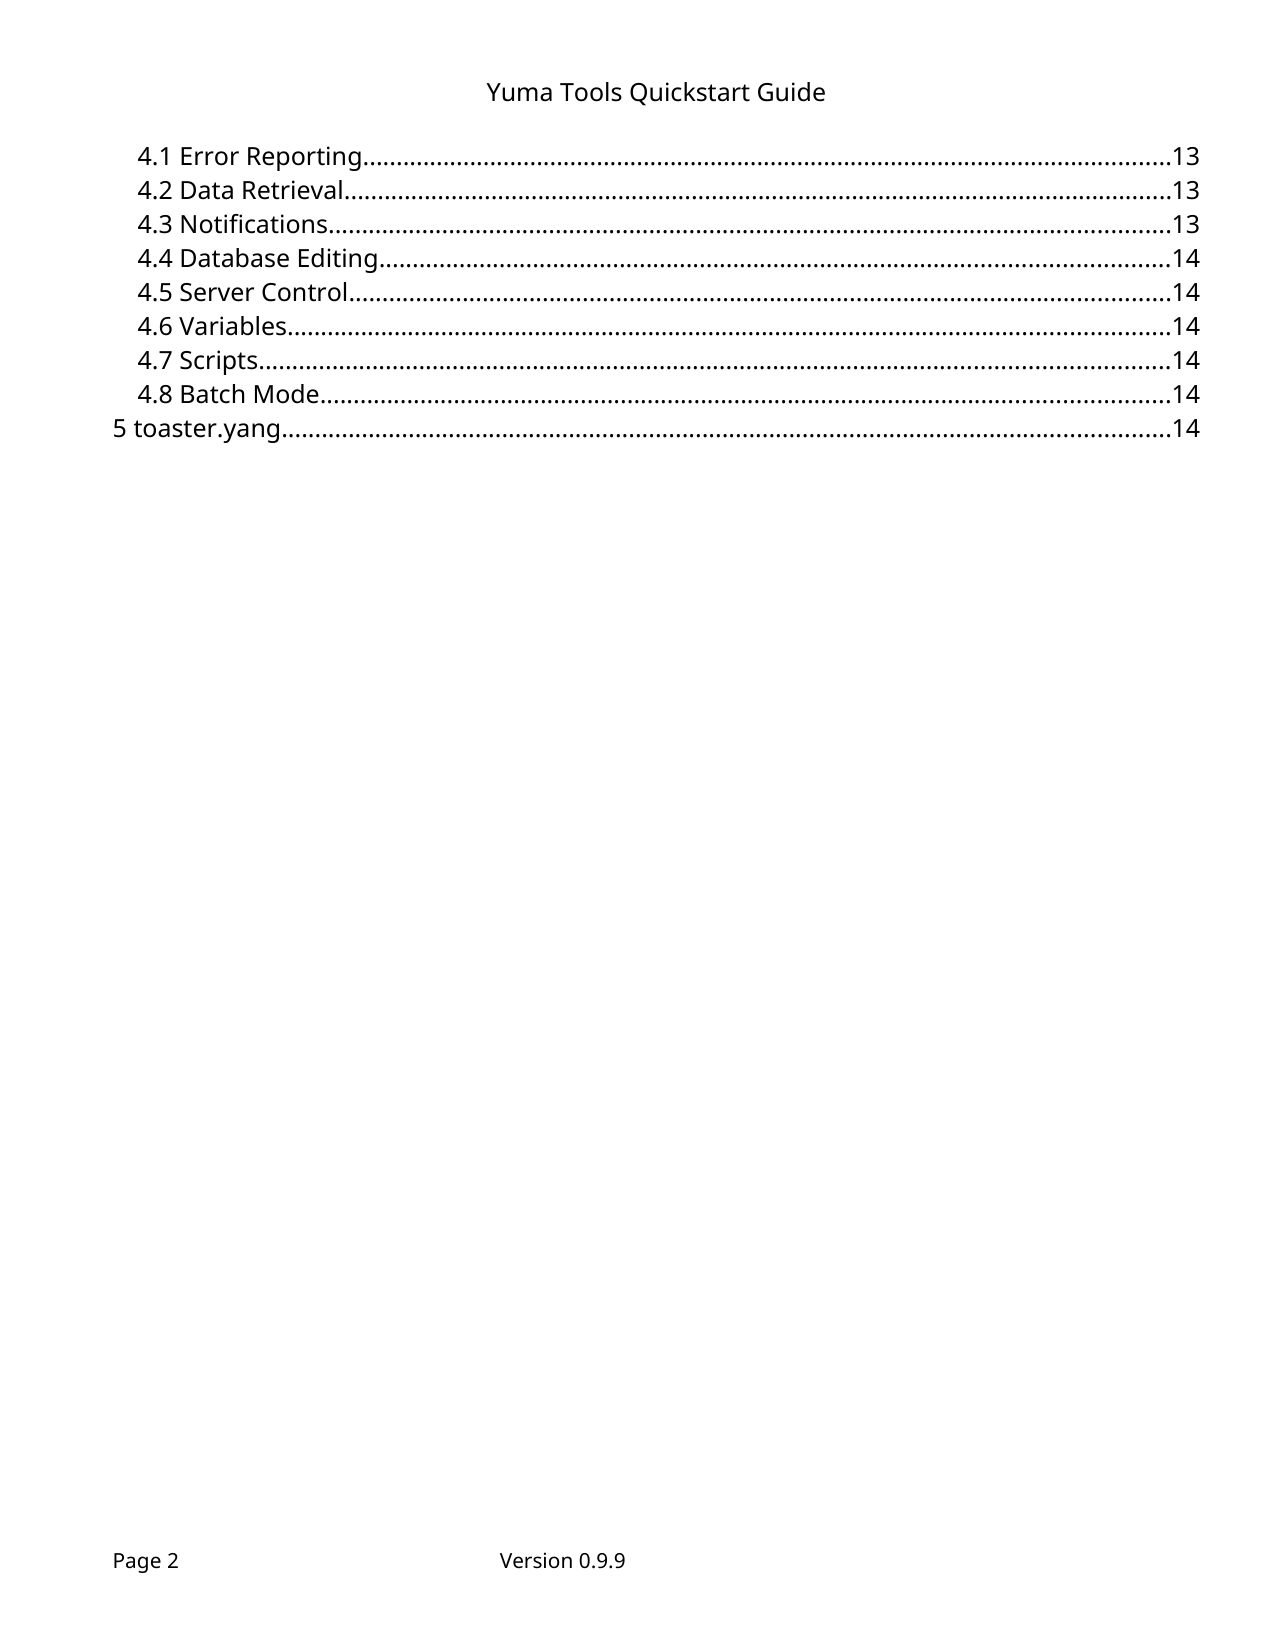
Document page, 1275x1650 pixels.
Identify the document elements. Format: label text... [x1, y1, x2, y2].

text 4.2 Data Retrieval 13 [137, 173, 1200, 207]
text 4.4 Database Editing 14 [137, 241, 1200, 275]
text 4.8 Batch Mode 14 [137, 377, 1200, 411]
text 4.6 Variables 14 [137, 309, 1200, 343]
text 4.1 Error Reporting 13 [137, 138, 1200, 173]
text 5 toaster.yang 14 [112, 411, 1200, 445]
text 4.3 Notifications 13 [137, 207, 1200, 241]
text 4.7 Scripts 14 [137, 343, 1200, 377]
text 4.5 Server Control 14 [137, 275, 1200, 309]
